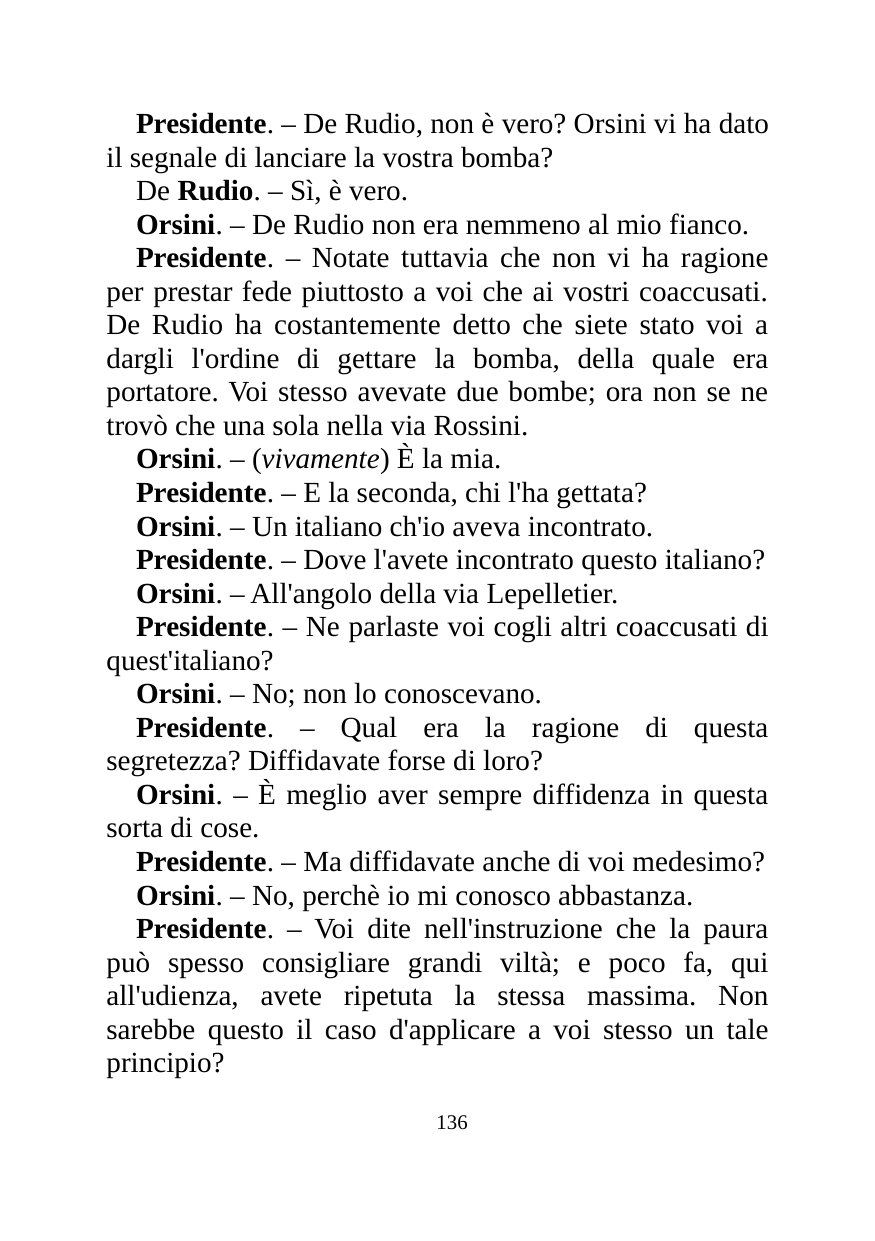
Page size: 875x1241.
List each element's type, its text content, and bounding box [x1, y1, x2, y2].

text Orsini. – No, perchè io mi conosco abbastanza. [106, 878, 769, 911]
text De Rudio. – Sì, è vero. [106, 173, 769, 207]
text Presidente. – Ma diffidavate anche di voi medesimo? [106, 844, 769, 878]
text Presidente. – Voi dite nell'instruzione che la paura può spesso consigliare grandi viltà; e poco fa, qui all'udienza, avete ripetuta la stessa massima. Non sarebbe questo il caso d'applicare a voi stesso un tale principio? [106, 911, 769, 1079]
text Presidente. – Qual era la ragione di questa segretezza? Diffidavate forse di loro? [106, 710, 769, 777]
text Presidente. – De Rudio, non è vero? Orsini vi ha dato il segnale di lanciare la vostra bomba? [106, 106, 769, 173]
text Presidente. – Dove l'avete incontrato questo italiano? [106, 542, 769, 576]
text Presidente. – Notate tuttavia che non vi ha ragione per prestar fede piuttosto a voi che ai vostri coaccusati. De Rudio ha costantemente detto che siete stato voi a dargli l'ordine di gettare la bomba, della quale era portatore. Voi stesso avevate due bombe; ora non se ne trovò che una sola nella via Rossini. [106, 240, 769, 442]
text Presidente. – E la seconda, chi l'ha gettata? [106, 475, 769, 509]
text Orsini. – No; non lo conoscevano. [106, 676, 769, 710]
text Orsini. – (vivamente) È la mia. [106, 442, 769, 475]
text Orsini. – È meglio aver sempre diffidenza in questa sorta di cose. [106, 777, 769, 844]
text Orsini. – De Rudio non era nemmeno al mio fianco. [106, 207, 769, 240]
text Presidente. – Ne parlaste voi cogli altri coaccusati di quest'italiano? [106, 609, 769, 676]
text Orsini. – All'angolo della via Lepelletier. [106, 576, 769, 609]
text Orsini. – Un italiano ch'io aveva incontrato. [106, 509, 769, 542]
